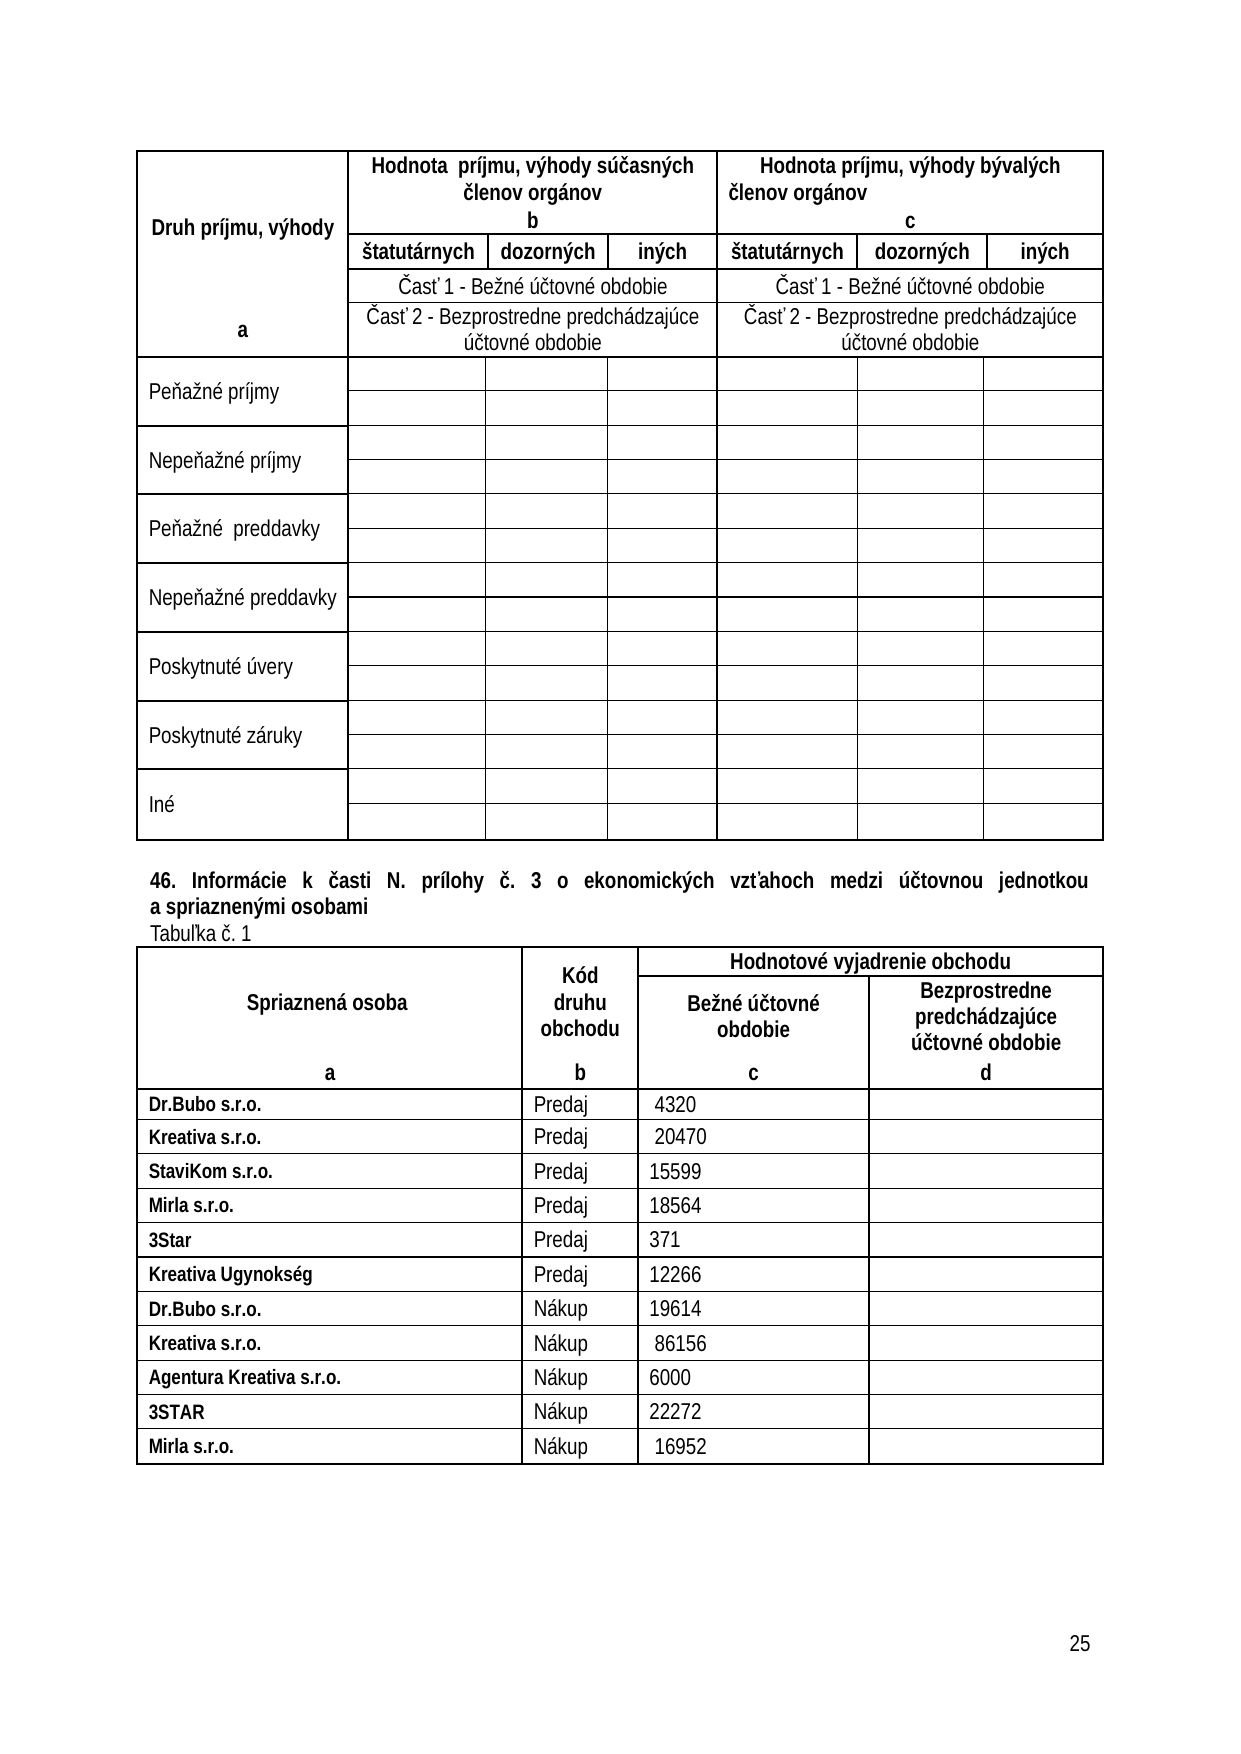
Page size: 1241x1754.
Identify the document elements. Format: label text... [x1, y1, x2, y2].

table_cell [858, 358, 983, 390]
table_cell [486, 391, 607, 424]
table_cell 15599 [639, 1154, 868, 1188]
table_cell [608, 529, 716, 562]
table_cell Časť 2 - Bezprostredne predchádzajúce účtovné obdobie [349, 303, 716, 356]
table_cell [984, 494, 1102, 528]
table_cell [870, 1361, 1102, 1394]
table_cell 18564 [639, 1189, 868, 1222]
title Tabuľka č. 1 [150, 920, 1090, 946]
table_cell [984, 701, 1102, 734]
table_cell Kreativa s.r.o. [138, 1326, 521, 1359]
table_cell [608, 701, 716, 734]
table_cell [858, 804, 983, 838]
table_cell [858, 632, 983, 665]
table_cell [486, 358, 607, 390]
table_cell [984, 358, 1102, 390]
table_cell [870, 1189, 1102, 1222]
table_header Druh príjmu, výhody [138, 152, 347, 302]
table_cell Nákup [523, 1292, 637, 1325]
table_cell Poskytnuté úvery [138, 633, 347, 699]
table_cell [486, 735, 607, 768]
table_cell Bežné účtovné obdobie [639, 977, 868, 1056]
table_cell [718, 735, 857, 768]
table_cell [984, 426, 1102, 459]
table_cell [349, 426, 485, 459]
table_cell [984, 632, 1102, 665]
table_cell [984, 666, 1102, 699]
table_cell [608, 426, 716, 459]
table_cell Nákup [523, 1395, 637, 1428]
table_cell [984, 460, 1102, 493]
table_cell [608, 358, 716, 390]
table_cell štatutárnych [349, 235, 487, 268]
table_cell [718, 426, 857, 459]
table_cell [984, 598, 1102, 631]
table_cell Predaj [523, 1120, 637, 1153]
table_cell [486, 804, 607, 838]
table_cell [608, 632, 716, 665]
table_cell [718, 460, 857, 493]
table_cell Nepeňažné príjmy [138, 427, 347, 493]
table_header Hodnota príjmu, výhody bývalých členov orgánov [718, 152, 1102, 205]
table_cell [870, 1395, 1102, 1428]
table_cell 86156 [639, 1326, 868, 1359]
table_cell [984, 735, 1102, 768]
table_cell [870, 1090, 1102, 1119]
table_cell Dr.Bubo s.r.o. [138, 1292, 521, 1325]
table_cell Nákup [523, 1326, 637, 1359]
table_cell [608, 804, 716, 838]
title 46. Informácie k časti N. prílohy č. 3 o ekonomických vzťahoch medzi účtovnou jednotkou a spriaznenými osobami [150, 867, 1090, 920]
table_cell [486, 460, 607, 493]
table_cell [608, 391, 716, 424]
table_cell [349, 701, 485, 734]
table_cell Časť 1 - Bežné účtovné obdobie [718, 270, 1102, 302]
table_cell Časť 2 - Bezprostredne predchádzajúce účtovné obdobie [718, 303, 1102, 356]
table_cell [608, 563, 716, 596]
table_cell iných [609, 235, 716, 268]
table_cell [486, 426, 607, 459]
table_cell Dr.Bubo s.r.o. [138, 1090, 521, 1119]
table_cell b [523, 1056, 637, 1088]
table_cell [486, 494, 607, 528]
table_cell [718, 358, 857, 390]
table_cell [718, 598, 857, 631]
table_cell Predaj [523, 1090, 637, 1119]
table_cell [349, 666, 485, 699]
table_cell [349, 804, 485, 838]
table_cell Agentura Kreativa s.r.o. [138, 1361, 521, 1394]
table_cell [349, 769, 485, 803]
table_cell b [349, 205, 716, 233]
table_cell [718, 529, 857, 562]
table_cell [486, 666, 607, 699]
table_cell [858, 735, 983, 768]
table_cell iných [988, 235, 1102, 268]
table_cell [858, 701, 983, 734]
table_cell 3STAR [138, 1395, 521, 1428]
table_cell Predaj [523, 1154, 637, 1188]
table_cell [608, 598, 716, 631]
table_cell Mirla s.r.o. [138, 1189, 521, 1222]
table_cell Nepeňažné preddavky [138, 564, 347, 631]
table_cell Predaj [523, 1258, 637, 1291]
table_cell [718, 769, 857, 803]
table_cell [870, 1154, 1102, 1188]
table_cell Nákup [523, 1361, 637, 1394]
table_cell [870, 1429, 1102, 1463]
table_cell Nákup [523, 1429, 637, 1463]
table_cell [984, 529, 1102, 562]
table_cell [858, 598, 983, 631]
table_cell 6000 [639, 1361, 868, 1394]
table_cell dozorných [858, 235, 986, 268]
table_cell dozorných [489, 235, 607, 268]
table_cell [858, 769, 983, 803]
table_cell 19614 [639, 1292, 868, 1325]
table_cell [858, 391, 983, 424]
table_cell [870, 1326, 1102, 1359]
table_header Hodnota príjmu, výhody súčasných členov orgánov [349, 152, 716, 205]
table_cell [718, 666, 857, 699]
table_cell [486, 529, 607, 562]
table_cell a [138, 1056, 521, 1088]
table_cell [858, 494, 983, 528]
table_cell Kreativa Ugynokség [138, 1258, 521, 1291]
table_cell [608, 460, 716, 493]
table_cell [718, 701, 857, 734]
table_cell [349, 735, 485, 768]
table_cell [608, 769, 716, 803]
table_cell [718, 494, 857, 528]
table_cell 12266 [639, 1258, 868, 1291]
table_cell [858, 529, 983, 562]
table_cell [718, 563, 857, 596]
table_cell [486, 769, 607, 803]
table_cell Predaj [523, 1189, 637, 1222]
table_cell Časť 1 - Bežné účtovné obdobie [349, 270, 716, 302]
table_cell Mirla s.r.o. [138, 1429, 521, 1463]
table_cell Iné [138, 770, 347, 838]
table_cell [486, 598, 607, 631]
table_cell d [870, 1056, 1102, 1088]
table_cell [870, 1258, 1102, 1291]
table_cell [870, 1120, 1102, 1153]
table_cell [858, 666, 983, 699]
table_cell Peňažné preddavky [138, 495, 347, 562]
table_cell [486, 563, 607, 596]
table_cell [718, 632, 857, 665]
table_cell StaviKom s.r.o. [138, 1154, 521, 1188]
table_header Spriaznená osoba [138, 948, 521, 1056]
table_cell [984, 391, 1102, 424]
table_cell [486, 632, 607, 665]
table_cell [984, 563, 1102, 596]
table_cell [718, 391, 857, 424]
table_cell [486, 701, 607, 734]
table_cell 16952 [639, 1429, 868, 1463]
table_cell 20470 [639, 1120, 868, 1153]
table_cell [858, 563, 983, 596]
table_cell [870, 1292, 1102, 1325]
table_cell 3Star [138, 1223, 521, 1256]
table_cell Bezprostredne predchádzajúce účtovné obdobie [870, 977, 1102, 1056]
table_cell c [718, 205, 1102, 233]
table_cell [984, 804, 1102, 838]
table_cell [349, 460, 485, 493]
table_header Kód druhu obchodu [523, 948, 637, 1056]
table_cell 371 [639, 1223, 868, 1256]
table_cell [349, 632, 485, 665]
table_cell [858, 460, 983, 493]
table_cell a [138, 302, 347, 356]
table_cell [608, 735, 716, 768]
table_cell [608, 494, 716, 528]
table_cell [349, 358, 485, 390]
table_cell [349, 494, 485, 528]
table_cell Kreativa s.r.o. [138, 1120, 521, 1153]
table_cell štatutárnych [718, 235, 856, 268]
table_cell Peňažné príjmy [138, 358, 347, 424]
table_cell [349, 598, 485, 631]
table_cell [349, 391, 485, 424]
table_cell 22272 [639, 1395, 868, 1428]
table_cell c [639, 1056, 868, 1088]
table_cell Predaj [523, 1223, 637, 1256]
table_cell [608, 666, 716, 699]
table_cell [349, 529, 485, 562]
table_cell [349, 563, 485, 596]
table_cell Poskytnuté záruky [138, 702, 347, 768]
table_cell [718, 804, 857, 838]
table_cell [858, 426, 983, 459]
table_cell 4320 [639, 1090, 868, 1119]
table_cell [984, 769, 1102, 803]
table_cell [870, 1223, 1102, 1256]
table_header Hodnotové vyjadrenie obchodu [639, 948, 1102, 974]
